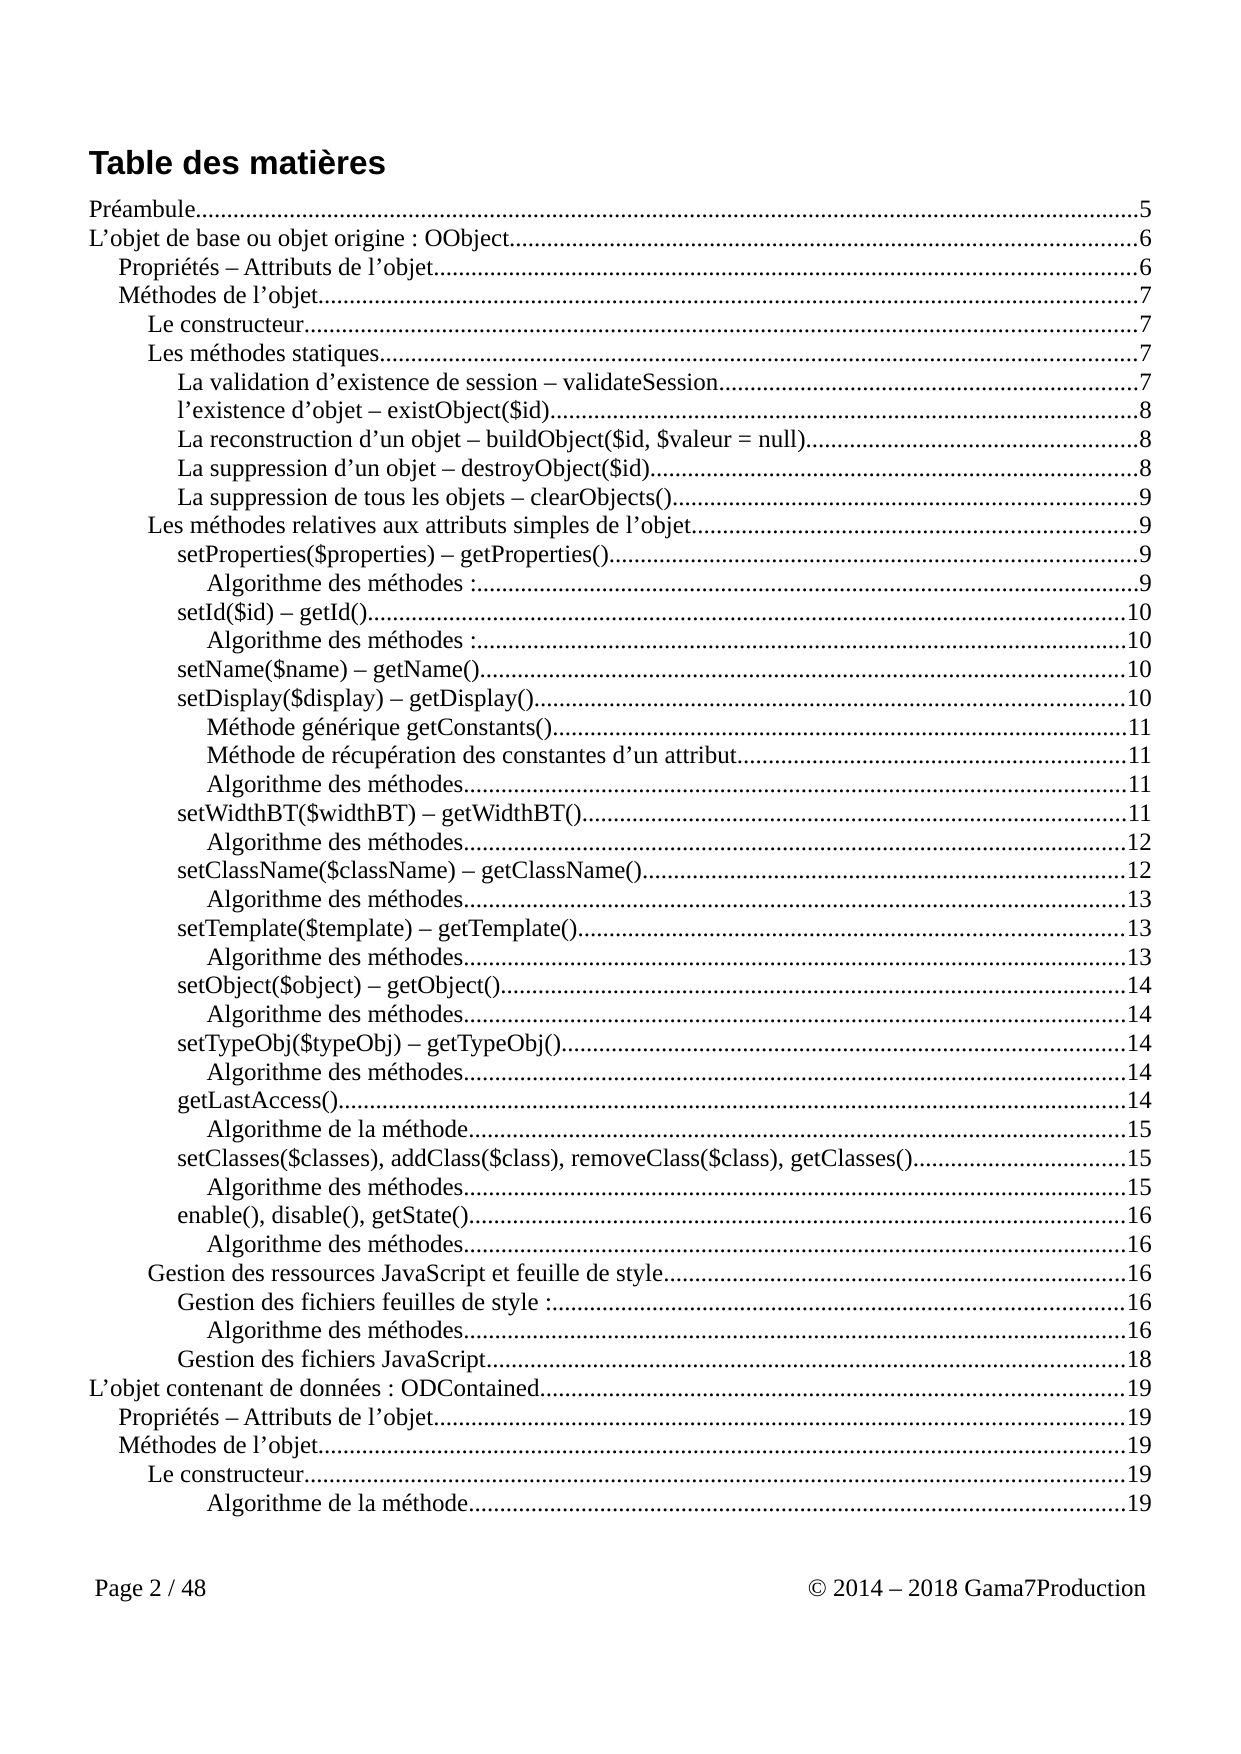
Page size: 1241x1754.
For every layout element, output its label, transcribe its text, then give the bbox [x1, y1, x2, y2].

text Gestion des fichiers JavaScript 18 [177, 1344, 1152, 1373]
text getLastAccess() 14 [177, 1085, 1152, 1114]
text Algorithme des méthodes 15 [206, 1172, 1152, 1200]
text Algorithme des méthodes : 9 [206, 568, 1152, 597]
text Algorithme des méthodes 16 [206, 1315, 1152, 1344]
text Algorithme de la méthode 19 [206, 1488, 1152, 1517]
text Algorithme des méthodes 13 [206, 884, 1152, 913]
text Propriétés – Attributs de l’objet 6 [118, 252, 1152, 280]
text Algorithme des méthodes 14 [206, 999, 1152, 1028]
text Algorithme des méthodes 16 [206, 1229, 1152, 1258]
text setClassName($className) – getClassName() 12 [177, 855, 1152, 884]
text La validation d’existence de session – validateSession 7 [177, 367, 1152, 395]
text setProperties($properties) – getProperties() 9 [177, 539, 1152, 568]
text enable(), disable(), getState() 16 [177, 1200, 1152, 1229]
text L’objet de base ou objet origine : OObject 6 [88, 223, 1152, 252]
text Méthode de récupération des constantes d’un attribut 11 [206, 740, 1152, 769]
subtitle Table des matières [88, 143, 1152, 182]
text Algorithme des méthodes 13 [206, 942, 1152, 970]
text setId($id) – getId() 10 [177, 597, 1152, 625]
text setObject($object) – getObject() 14 [177, 970, 1152, 999]
text Algorithme des méthodes 11 [206, 769, 1152, 798]
text Le constructeur 7 [147, 309, 1152, 338]
text setClasses($classes), addClass($class), removeClass($class), getClasses() 15 [177, 1143, 1152, 1172]
text setName($name) – getName() 10 [177, 654, 1152, 683]
text Préambule 5 [88, 194, 1152, 223]
text Propriétés – Attributs de l’objet 19 [118, 1402, 1152, 1430]
text Gestion des ressources JavaScript et feuille de style 16 [147, 1258, 1152, 1287]
text setTemplate($template) – getTemplate() 13 [177, 913, 1152, 942]
text Méthodes de l’objet 19 [118, 1430, 1152, 1459]
text Algorithme des méthodes 12 [206, 827, 1152, 855]
text Méthode générique getConstants() 11 [206, 712, 1152, 740]
text L’objet contenant de données : ODContained 19 [88, 1373, 1152, 1402]
text Algorithme de la méthode 15 [206, 1114, 1152, 1143]
text Les méthodes statiques 7 [147, 338, 1152, 367]
text Méthodes de l’objet 7 [118, 280, 1152, 309]
text Algorithme des méthodes 14 [206, 1057, 1152, 1085]
text Le constructeur 19 [147, 1459, 1152, 1488]
text l’existence d’objet – existObject($id) 8 [177, 395, 1152, 424]
text Les méthodes relatives aux attributs simples de l’objet 9 [147, 510, 1152, 539]
text La suppression de tous les objets – clearObjects() 9 [177, 482, 1152, 510]
text setDisplay($display) – getDisplay() 10 [177, 683, 1152, 712]
text setTypeObj($typeObj) – getTypeObj() 14 [177, 1028, 1152, 1057]
text La suppression d’un objet – destroyObject($id) 8 [177, 453, 1152, 482]
text setWidthBT($widthBT) – getWidthBT() 11 [177, 798, 1152, 827]
text La reconstruction d’un objet – buildObject($id, $valeur = null) 8 [177, 424, 1152, 453]
text Algorithme des méthodes : 10 [206, 625, 1152, 654]
text Gestion des fichiers feuilles de style : 16 [177, 1287, 1152, 1315]
